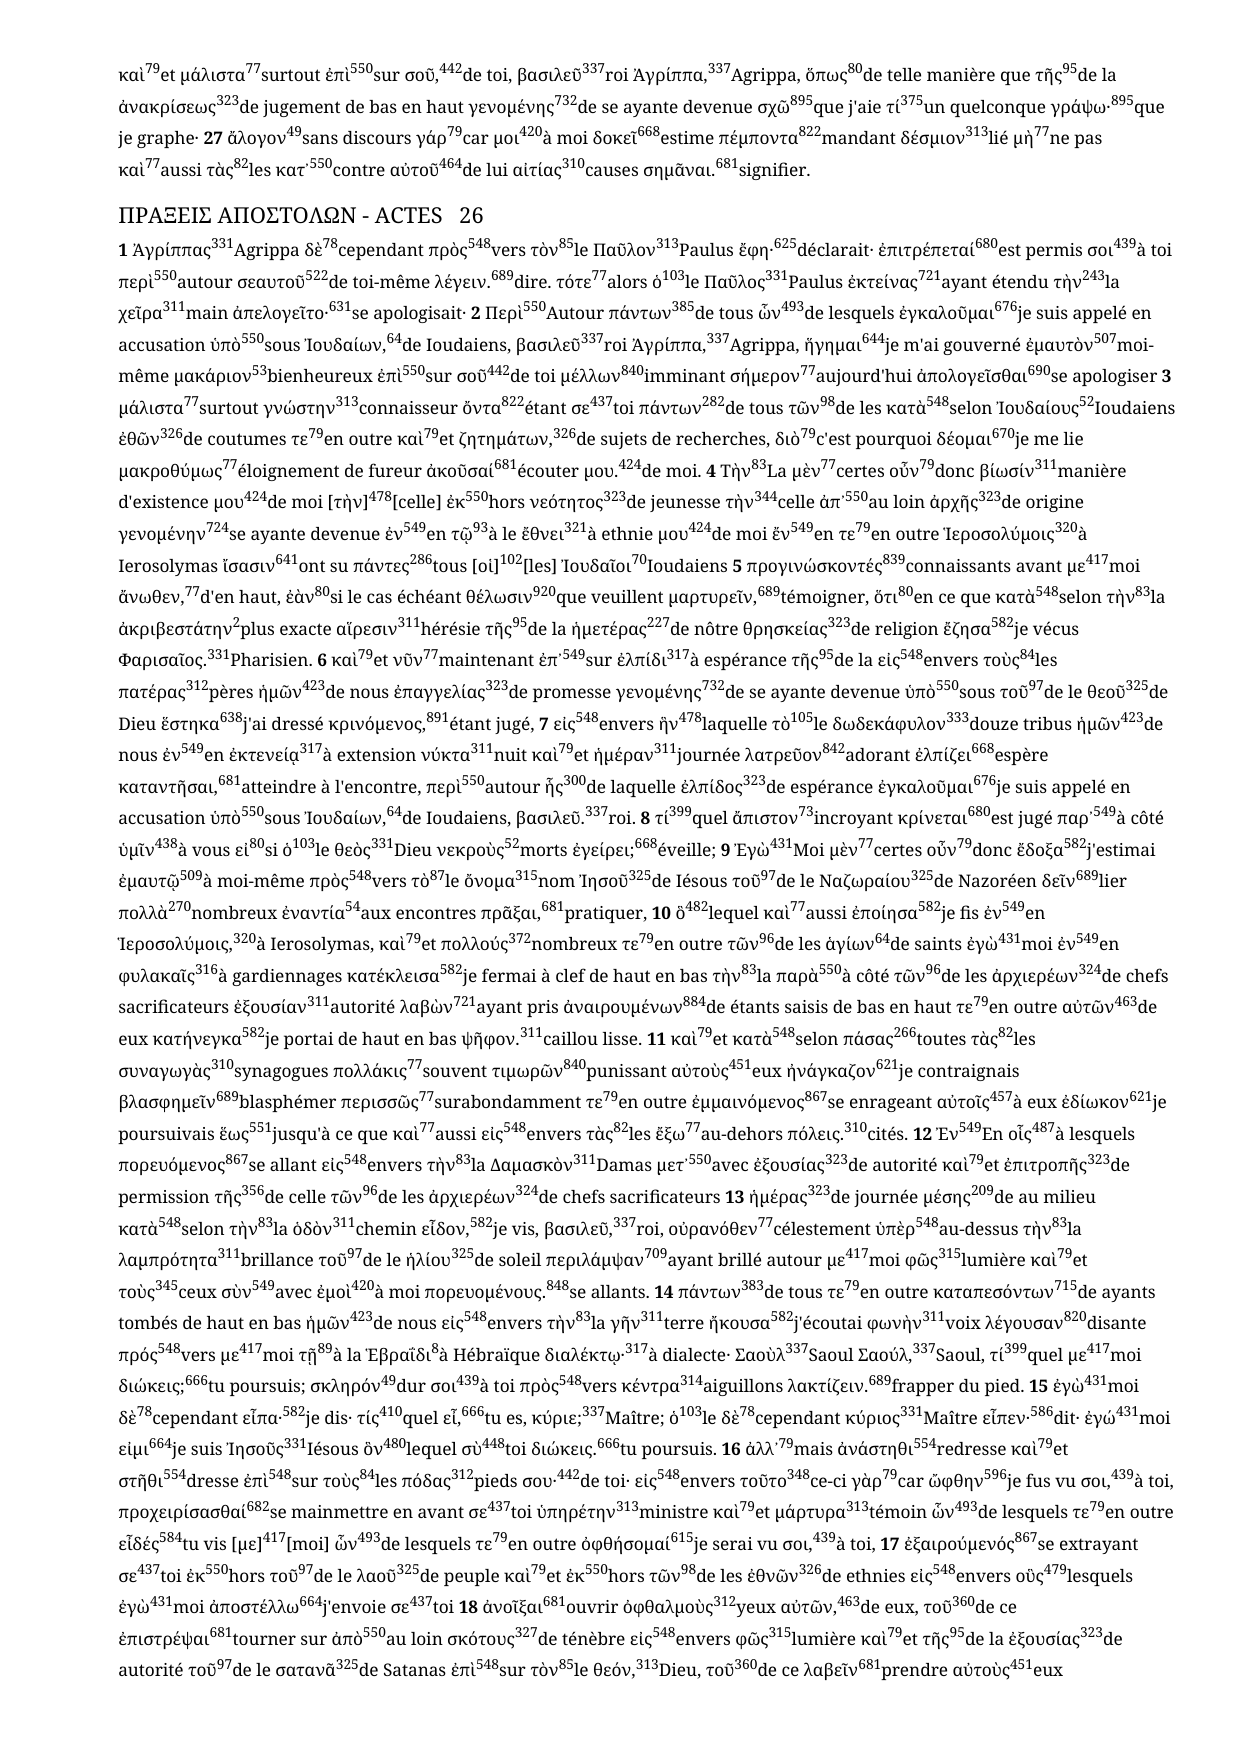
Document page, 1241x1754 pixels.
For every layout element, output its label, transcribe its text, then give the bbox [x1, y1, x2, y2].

text ΠΡΑΞΕΙΣ ΑΠΟΣΤΟΛΩΝ - ACTES 26 [118, 200, 1181, 230]
text 1 Ἀγρίππας331Agrippa δὲ78cependant πρὸς548vers τὸν85le Παῦλον313Paulus ἔφη·625déclarait· ἐπιτρέπεταί680est permis σοι439à toi περὶ550autour σεαυτοῦ522de toi-même λέγειν.689dire. τότε77alors ὁ103le Παῦλος331Paulus ἐκτείνας721ayant étendu τὴν243la χεῖρα311main ἀπελογεῖτο·631se apologisait· 2 Περὶ550Autour πάντων385de tous ὧν493de lesquels ἐγκαλοῦμαι676je suis appelé en accusation ὑπὸ550sous Ἰουδαίων,64de Ioudaiens, βασιλεῦ337roi Ἀγρίππα,337Agrippa, ἥγημαι644je m'ai gouverné ἐμαυτὸν507moi-même μακάριον53bienheureux ἐπὶ550sur σοῦ442de toi μέλλων840imminant σήμερον77aujourd'hui ἀπολογεῖσθαι690se apologiser 3 μάλιστα77surtout γνώστην313connaisseur ὄντα822étant σε437toi πάντων282de tous τῶν98de les κατὰ548selon Ἰουδαίους52Ioudaiens ἐθῶν326de coutumes τε79en outre καὶ79et ζητημάτων,326de sujets de recherches, διὸ79c'est pourquoi δέομαι670je me lie μακροθύμως77éloignement de fureur ἀκοῦσαί681écouter μου.424de moi. 4 Τὴν83La μὲν77certes οὖν79donc βίωσίν311manière d'existence μου424de moi [τὴν]478[celle] ἐκ550hors νεότητος323de jeunesse τὴν344celle ἀπ᾽550au loin ἀρχῆς323de origine γενομένην724se ayante devenue ἐν549en τῷ93à le ἔθνει321à ethnie μου424de moi ἔν549en τε79en outre Ἱεροσολύμοις320à Ierosolymas ἴσασιν641ont su πάντες286tous [οἱ]102[les] Ἰουδαῖοι70Ioudaiens 5 προγινώσκοντές839connaissants avant με417moi ἄνωθεν,77d'en haut, ἐὰν80si le cas échéant θέλωσιν920que veuillent μαρτυρεῖν,689témoigner, ὅτι80en ce que κατὰ548selon τὴν83la ἀκριβεστάτην2plus exacte αἵρεσιν311hérésie τῆς95de la ἡμετέρας227de nôtre θρησκείας323de religion ἔζησα582je vécus Φαρισαῖος.331Pharisien. 6 καὶ79et νῦν77maintenant ἐπ᾽549sur ἐλπίδι317à espérance τῆς95de la εἰς548envers τοὺς84les πατέρας312pères ἡμῶν423de nous ἐπαγγελίας323de promesse γενομένης732de se ayante devenue ὑπὸ550sous τοῦ97de le θεοῦ325de Dieu ἕστηκα638j'ai dressé κρινόμενος,891étant jugé, 7 εἰς548envers ἣν478laquelle τὸ105le δωδεκάφυλον333douze tribus ἡμῶν423de nous ἐν549en ἐκτενείᾳ317à extension νύκτα311nuit καὶ79et ἡμέραν311journée λατρεῦον842adorant ἐλπίζει668espère καταντῆσαι,681atteindre à l'encontre, περὶ550autour ἧς300de laquelle ἐλπίδος323de espérance ἐγκαλοῦμαι676je suis appelé en accusation ὑπὸ550sous Ἰουδαίων,64de Ioudaiens, βασιλεῦ.337roi. 8 τί399quel ἄπιστον73incroyant κρίνεται680est jugé παρ᾽549à côté ὑμῖν438à vous εἰ80si ὁ103le θεὸς331Dieu νεκροὺς52morts ἐγείρει;668éveille; 9 Ἐγὼ431Moi μὲν77certes οὖν79donc ἔδοξα582j'estimai ἐμαυτῷ509à moi-même πρὸς548vers τὸ87le ὄνομα315nom Ἰησοῦ325de Iésous τοῦ97de le Ναζωραίου325de Nazoréen δεῖν689lier πολλὰ270nombreux ἐναντία54aux encontres πρᾶξαι,681pratiquer, 10 ὃ482lequel καὶ77aussi ἐποίησα582je fis ἐν549en Ἱεροσολύμοις,320à Ierosolymas, καὶ79et πολλούς372nombreux τε79en outre τῶν96de les ἁγίων64de saints ἐγὼ431moi ἐν549en φυλακαῖς316à gardiennages κατέκλεισα582je fermai à clef de haut en bas τὴν83la παρὰ550à côté τῶν96de les ἀρχιερέων324de chefs sacrificateurs ἐξουσίαν311autorité λαβὼν721ayant pris ἀναιρουμένων884de étants saisis de bas en haut τε79en outre αὐτῶν463de eux κατήνεγκα582je portai de haut en bas ψῆφον.311caillou lisse. 11 καὶ79et κατὰ548selon πάσας266toutes τὰς82les συναγωγὰς310synagogues πολλάκις77souvent τιμωρῶν840punissant αὐτοὺς451eux ἠνάγκαζον621je contraignais βλασφημεῖν689blasphémer περισσῶς77surabondamment τε79en outre ἐμμαινόμενος867se enrageant αὐτοῖς457à eux ἐδίωκον621je poursuivais ἕως551jusqu'à ce que καὶ77aussi εἰς548envers τὰς82les ἔξω77au-dehors πόλεις.310cités. 12 Ἐν549En οἷς487à lesquels πορευόμενος867se allant εἰς548envers τὴν83la Δαμασκὸν311Damas μετ᾽550avec ἐξουσίας323de autorité καὶ79et ἐπιτροπῆς323de permission τῆς356de celle τῶν96de les ἀρχιερέων324de chefs sacrificateurs 13 ἡμέρας323de journée μέσης209de au milieu κατὰ548selon τὴν83la ὁδὸν311chemin εἶδον,582je vis, βασιλεῦ,337roi, οὐρανόθεν77célestement ὑπὲρ548au-dessus τὴν83la λαμπρότητα311brillance τοῦ97de le ἡλίου325de soleil περιλάμψαν709ayant brillé autour με417moi φῶς315lumière καὶ79et τοὺς345ceux σὺν549avec ἐμοὶ420à moi πορευομένους.848se allants. 14 πάντων383de tous τε79en outre καταπεσόντων715de ayants tombés de haut en bas ἡμῶν423de nous εἰς548envers τὴν83la γῆν311terre ἤκουσα582j'écoutai φωνὴν311voix λέγουσαν820disante πρός548vers με417moi τῇ89à la Ἑβραΐδι8à Hébraïque διαλέκτῳ·317à dialecte· Σαοὺλ337Saoul Σαούλ,337Saoul, τί399quel με417moi διώκεις;666tu poursuis; σκληρόν49dur σοι439à toi πρὸς548vers κέντρα314aiguillons λακτίζειν.689frapper du pied. 15 ἐγὼ431moi δὲ78cependant εἶπα·582je dis· τίς410quel εἶ,666tu es, κύριε;337Maître; ὁ103le δὲ78cependant κύριος331Maître εἶπεν·586dit· ἐγώ431moi εἰμι664je suis Ἰησοῦς331Iésous ὃν480lequel σὺ448toi διώκεις.666tu poursuis. 16 ἀλλ᾽79mais ἀνάστηθι554redresse καὶ79et στῆθι554dresse ἐπὶ548sur τοὺς84les πόδας312pieds σου·442de toi· εἰς548envers τοῦτο348ce-ci γὰρ79car ὤφθην596je fus vu σοι,439à toi, προχειρίσασθαί682se mainmettre en avant σε437toi ὑπηρέτην313ministre καὶ79et μάρτυρα313témoin ὧν493de lesquels τε79en outre εἶδές584tu vis [με]417[moi] ὧν493de lesquels τε79en outre ὀφθήσομαί615je serai vu σοι,439à toi, 17 ἐξαιρούμενός867se extrayant σε437toi ἐκ550hors τοῦ97de le λαοῦ325de peuple καὶ79et ἐκ550hors τῶν98de les ἐθνῶν326de ethnies εἰς548envers οὓς479lesquels ἐγὼ431moi ἀποστέλλω664j'envoie σε437toi 18 ἀνοῖξαι681ouvrir ὀφθαλμοὺς312yeux αὐτῶν,463de eux, τοῦ360de ce ἐπιστρέψαι681tourner sur ἀπὸ550au loin σκότους327de ténèbre εἰς548envers φῶς315lumière καὶ79et τῆς95de la ἐξουσίας323de autorité τοῦ97de le σατανᾶ325de Satanas ἐπὶ548sur τὸν85le θεόν,313Dieu, τοῦ360de ce λαβεῖν681prendre αὐτοὺς451eux ἄφεσιν311abandon ἁμαρτιῶν322de fautes καὶ79et κλῆρον313lot ἐν549en τοῖς351à ceux ἡγιασμένοις800à ayants étés sanctifiés πίστει317à croyance τῇ350à celle εἰς548envers ἐμέ.417moi. 19 Ὅθεν,80D'où, βασιλεῦ337roi Ἀγρίππα,337Agrippa, οὐκ77non ἐγενόμην588je me devins ἀπειθὴς47désobéissant τῇ89à la οὐρανίῳ8à céleste ὀπτασίᾳ317à apparition 20 ἀλλὰ79mais τοῖς351à ceux ἐν549en Δαμασκῷ317à Damas πρῶτόν77premièrement τε79en outre καὶ79et Ἱεροσολύμοις,320à Ierosolymas, πᾶσάν267toute τε79en outre τὴν83la χώραν311région τῆς95de la Ἰουδαίας323de Ioudaia καὶ79et τοῖς92à les ἔθνεσιν320à ethnies ἀπήγγελλον621je rapportais annonce μετανοεῖν689transintelliger καὶ79et ἐπιστρέφειν689tourner sur ἐπὶ548sur τὸν85le θεόν,313Dieu, ἄξια54dignes τῆς95de la μετανοίας323de transintelligence ἔργα314travaux πράσσοντας.821pratiquants. 21 ἕνεκα552à cause τούτων359de ces-ci με417moi Ἰουδαῖοι70Ioudaiens συλλαβόμενοι739se ayants pris ensemble [ὄντα]822[étant] ἐν549en τῷ93à le ἱερῷ321à sanctuaire ἐπειρῶντο630se tentaient διαχειρίσασθαι.682se manipuler en séparant. 22 ἐπικουρίας323de assistance οὖν79donc τυχὼν721ayant obtenu τῆς356de celle ἀπὸ550au loin τοῦ97de le θεοῦ325de Dieu ἄχρι552jusqu'à l'extrémité τῆς95de la ἡμέρας323de journée ταύτης148de celle-ci ἕστηκα638j'ai dressé μαρτυρόμενος867se rendant témoignage μικρῷ59à petit τε79en outre καὶ79et μεγάλῳ59à grand οὐδὲν375aucun ἐκτὸς552extérieurement λέγων840disant ὧν493de lesquels τε79en outre οἱ102les προφῆται330prophètes ἐλάλησαν585bavardèrent μελλόντων835de imminants γίνεσθαι690se devenir καὶ79et Μωϋσῆς,331Môusês, 23 εἰ80si παθητὸς47souffrant ὁ103le χριστός,331Christ, εἰ80si πρῶτος47premier ἐξ550hors ἀναστάσεως323de redressement νεκρῶν64de morts φῶς315lumière μέλλει668immine καταγγέλλειν689annoncer de haut en bas τῷ91à le τε79en outre λαῷ319à peuple καὶ79et τοῖς92à les ἔθνεσιν.320à ethnies. 24 Ταῦτα347Ces-ci δὲ78cependant αὐτοῦ464de lui ἀπολογουμένου861de se apologisant ὁ103le Φῆστος331Festus μεγάλῃ36à grande τῇ89à la φωνῇ317à voix φησιν·668déclare· μαίνῃ,672tu te délires, Παῦλε·337Paulus· τὰ104les πολλά391nombreux σε437toi γράμματα332lettres εἰς548envers μανίαν311manie περιτρέπει.668tourne autour. 25 ὁ103le δὲ78cependant Παῦλος·331Paulus· οὐ77non μαίνομαι,670je me délire, φησίν,668déclare, κράτιστε27très fort Φῆστε,337Festus, ἀλλ᾽79mais ἀληθείας323de vérité καὶ79et σωφροσύνης323de émotion saine ῥήματα314oraux ἀποφθέγγομαι.670je me déclare un son au loin. 26 ἐπίσταται674se établit sûrement γὰρ79car περὶ550autour τούτων359de ces-ci ὁ103le βασιλεὺς331roi πρὸς548vers ὃν480lequel καὶ77aussi παρρησιαζόμενος867se oralisant franchement λαλῶ,664je bavarde, λανθάνειν689omettre γὰρ79car αὐτόν452lui [τι]375[un quelconque] τούτων359de ces-ci οὐ77non πείθομαι676je suis persuadé οὐθέν·375aucun· οὐ77non γάρ79car ἐστιν668est ἐν549en γωνίᾳ317à coin πεπραγμένον815ayant été pratiqué τοῦτο.366ce-ci. 27 πιστεύεις,666tu crois, βασιλεῦ337roi Ἀγρίππα,337Agrippa, τοῖς90à les προφήταις;318à prophètes; οἶδα638j'ai su ὅτι80en ce que πιστεύεις.666tu crois. 28 ὁ103le δὲ78cependant Ἀγρίππας331Agrippa πρὸς548vers τὸν85le Παῦλον·313Paulus· ἐν549en ὀλίγῳ380à peu με417moi πείθεις666tu persuades Χριστιανὸν313Chrétien ποιῆσαι.681faire. 29 ὁ103le δὲ78cependant Παῦλος·331Paulus· εὐξαίμην695que je me souhaite ἂν340le cas échéant τῷ91à le θεῷ319à Dieu καὶ79et ἐν549en ὀλίγῳ380à peu καὶ79et ἐν549en μεγάλῳ61à grand οὐ77non μόνον77seulement σὲ437toi ἀλλὰ79mais καὶ77aussi πάντας372tous τοὺς345ceux ἀκούοντάς821écoutants μου424de moi σήμερον77aujourd'hui γενέσθαι682se devenir τοιούτους345tels ὁποῖος410quel que καὶ77aussi ἐγώ431moi εἰμι664je suis παρεκτὸς552hormis τῶν96de les δεσμῶν324de liens τούτων.149de ceux-ci. 30 Ἀνέστη586Redressa τε79en outre ὁ103le βασιλεὺς331roi καὶ79et ὁ103le ἡγεμὼν331gouverneur ἥ101la τε79en outre Βερνίκη329Bernike καὶ79et οἱ363ceux συγκαθήμενοι866se asseyants ensemble αὐτοῖς,457à eux, 31 καὶ79et ἀναχωρήσαντες720ayants replacés ἐλάλουν624bavardaient πρὸς548vers ἀλλήλους501les uns les autres λέγοντες839disants ὅτι80en ce que οὐδὲν271aucun θανάτου325de trépas ἢ79ou δεσμῶν324de liens ἄξιόν55digne [τι]271[un quelconque] πράσσει668pratique ὁ103le ἄνθρωπος331être humain οὗτος.156celui-ci. 32 Ἀγρίππας331Agrippa δὲ78cependant τῷ91à le Φήστῳ319à Festus ἔφη·625déclarait· ἀπολελύσθαι688avoir été délié au loin ἐδύνατο631se pouvait ὁ103le ἄνθρωπος331être humain οὗτος156celui-ci εἰ551si μὴ77ne pas ἐπεκέκλητο661s'avait surnommé Καίσαρα.313Kaesar. [118, 234, 1181, 1682]
